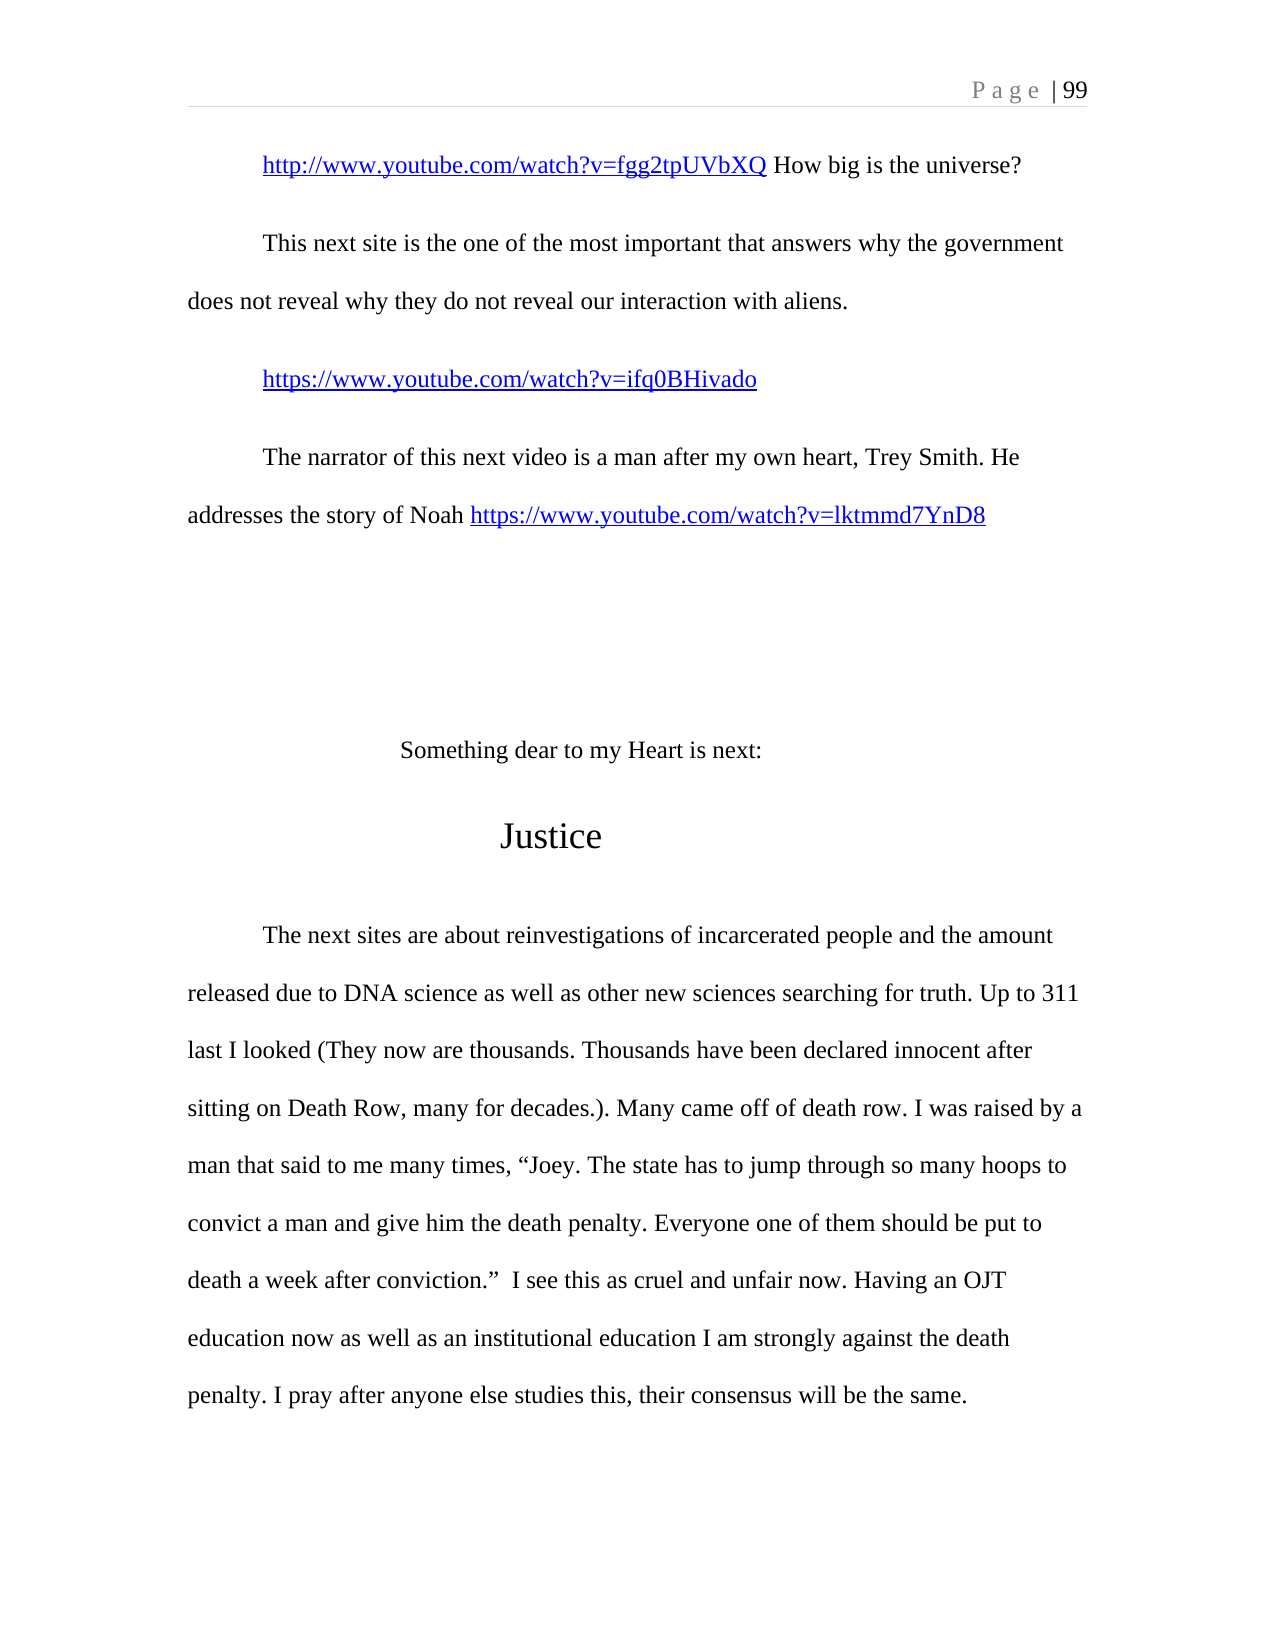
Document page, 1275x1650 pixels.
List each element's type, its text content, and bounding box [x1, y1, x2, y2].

text The narrator of this next video is a man after my own heart, Trey Smith. He addresses the story of Noah https://www.youtube.com/watch?v=lktmmd7YnD8 [187, 442, 1087, 529]
text http://www.youtube.com/watch?v=fgg2tpUVbXQ How big is the universe? [187, 150, 1087, 179]
text The next sites are about reinvestigations of incarcerated people and the amount released due to DNA science as well as other new sciences searching for truth. Up to 311 last I looked (They now are thousands. Thousands have been declared innocent after sitting on Death Row, many for decades.). Many came off of death row. I was raised by a man that said to me many times, “Joey. The state has to jump through so many hoops to convict a man and give him the death penalty. Everyone one of them should be put to death a week after conviction.” I see this as cruel and unfair now. Having an OJT education now as well as an institutional education I am strongly against the death penalty. I pray after anyone else studies this, their consensus will be the same. [187, 920, 1087, 1409]
text https://www.youtube.com/watch?v=ifq0BHivado [187, 364, 1087, 393]
text Justice [187, 813, 1087, 856]
text Something dear to my Heart is next: [187, 735, 1087, 764]
text This next site is the one of the most important that answers why the government does not reveal why they do not reveal our interaction with aliens. [187, 228, 1087, 314]
